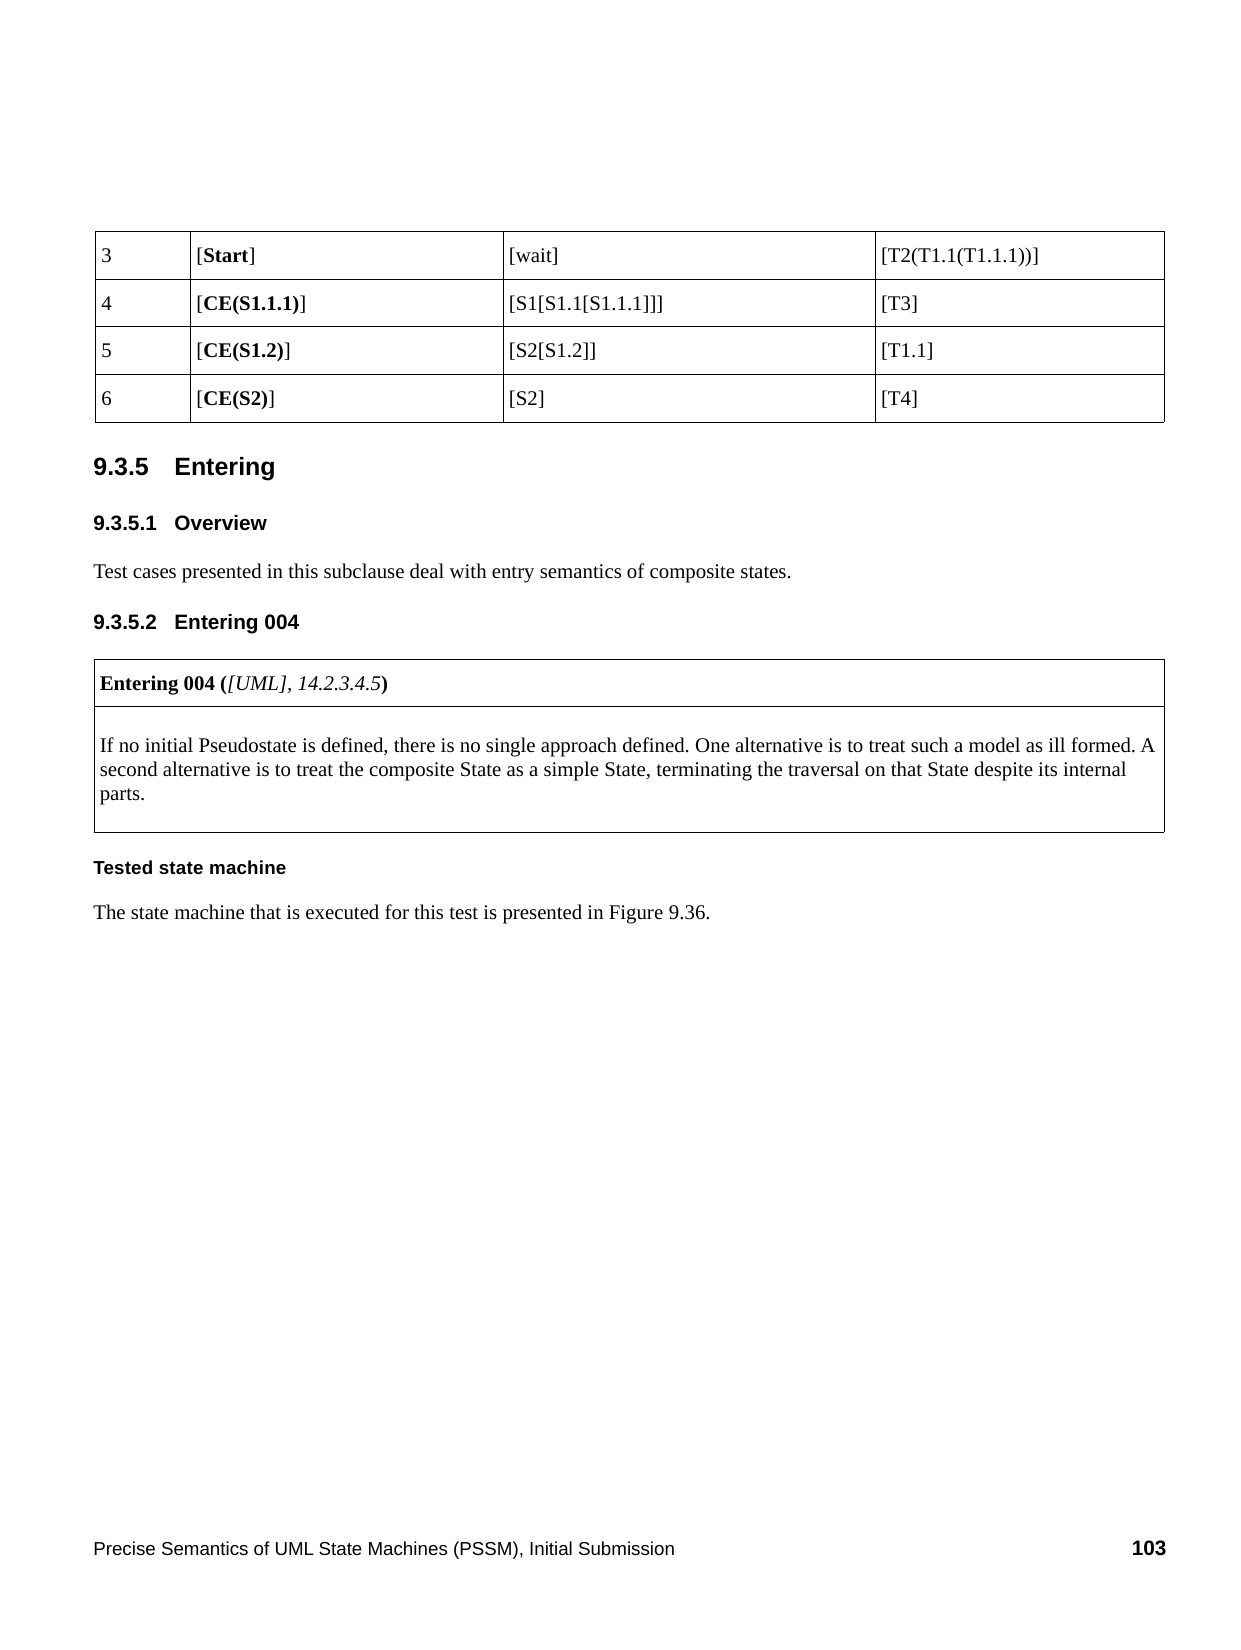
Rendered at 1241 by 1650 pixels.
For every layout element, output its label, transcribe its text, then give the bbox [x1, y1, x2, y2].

table_header Entering 004 ([UML], 14.2.3.4.5) [95, 660, 1164, 706]
table_cell [T1.1] [876, 327, 1164, 374]
subtitle Entering [93, 451, 1164, 480]
table_cell [T4] [876, 375, 1164, 422]
table_cell [T2(T1.1(T1.1.1))] [876, 232, 1164, 279]
text The state machine that is executed for this test is presented in Figure 9.36. [93, 900, 1164, 924]
subtitle Tested state machine [93, 857, 1164, 879]
table_cell 4 [96, 280, 190, 326]
table_cell [S2] [504, 375, 875, 422]
table_cell [S1[S1.1[S1.1.1]]] [504, 280, 875, 326]
table_cell [CE(S2)] [191, 375, 503, 422]
table_cell [Start] [191, 232, 503, 279]
table_cell [wait] [504, 232, 875, 279]
table_cell [CE(S1.1.1)] [191, 280, 503, 326]
table_cell 3 [96, 232, 190, 279]
table_cell If no initial Pseudostate is defined, there is no single approach defined. One alternative is to treat such a model as ill formed. A second alternative is to treat the composite State as a simple State, terminating the traversal on that State despite its internal parts. [95, 707, 1164, 832]
subtitle Entering 004 [93, 608, 1164, 633]
table_cell 6 [96, 375, 190, 422]
table_cell [CE(S1.2)] [191, 327, 503, 374]
text Test cases presented in this subclause deal with entry semantics of composite states. [93, 559, 1164, 583]
table_cell [S2[S1.2]] [504, 327, 875, 374]
table_cell 5 [96, 327, 190, 374]
table_cell [T3] [876, 280, 1164, 326]
subtitle Overview [93, 509, 1164, 534]
